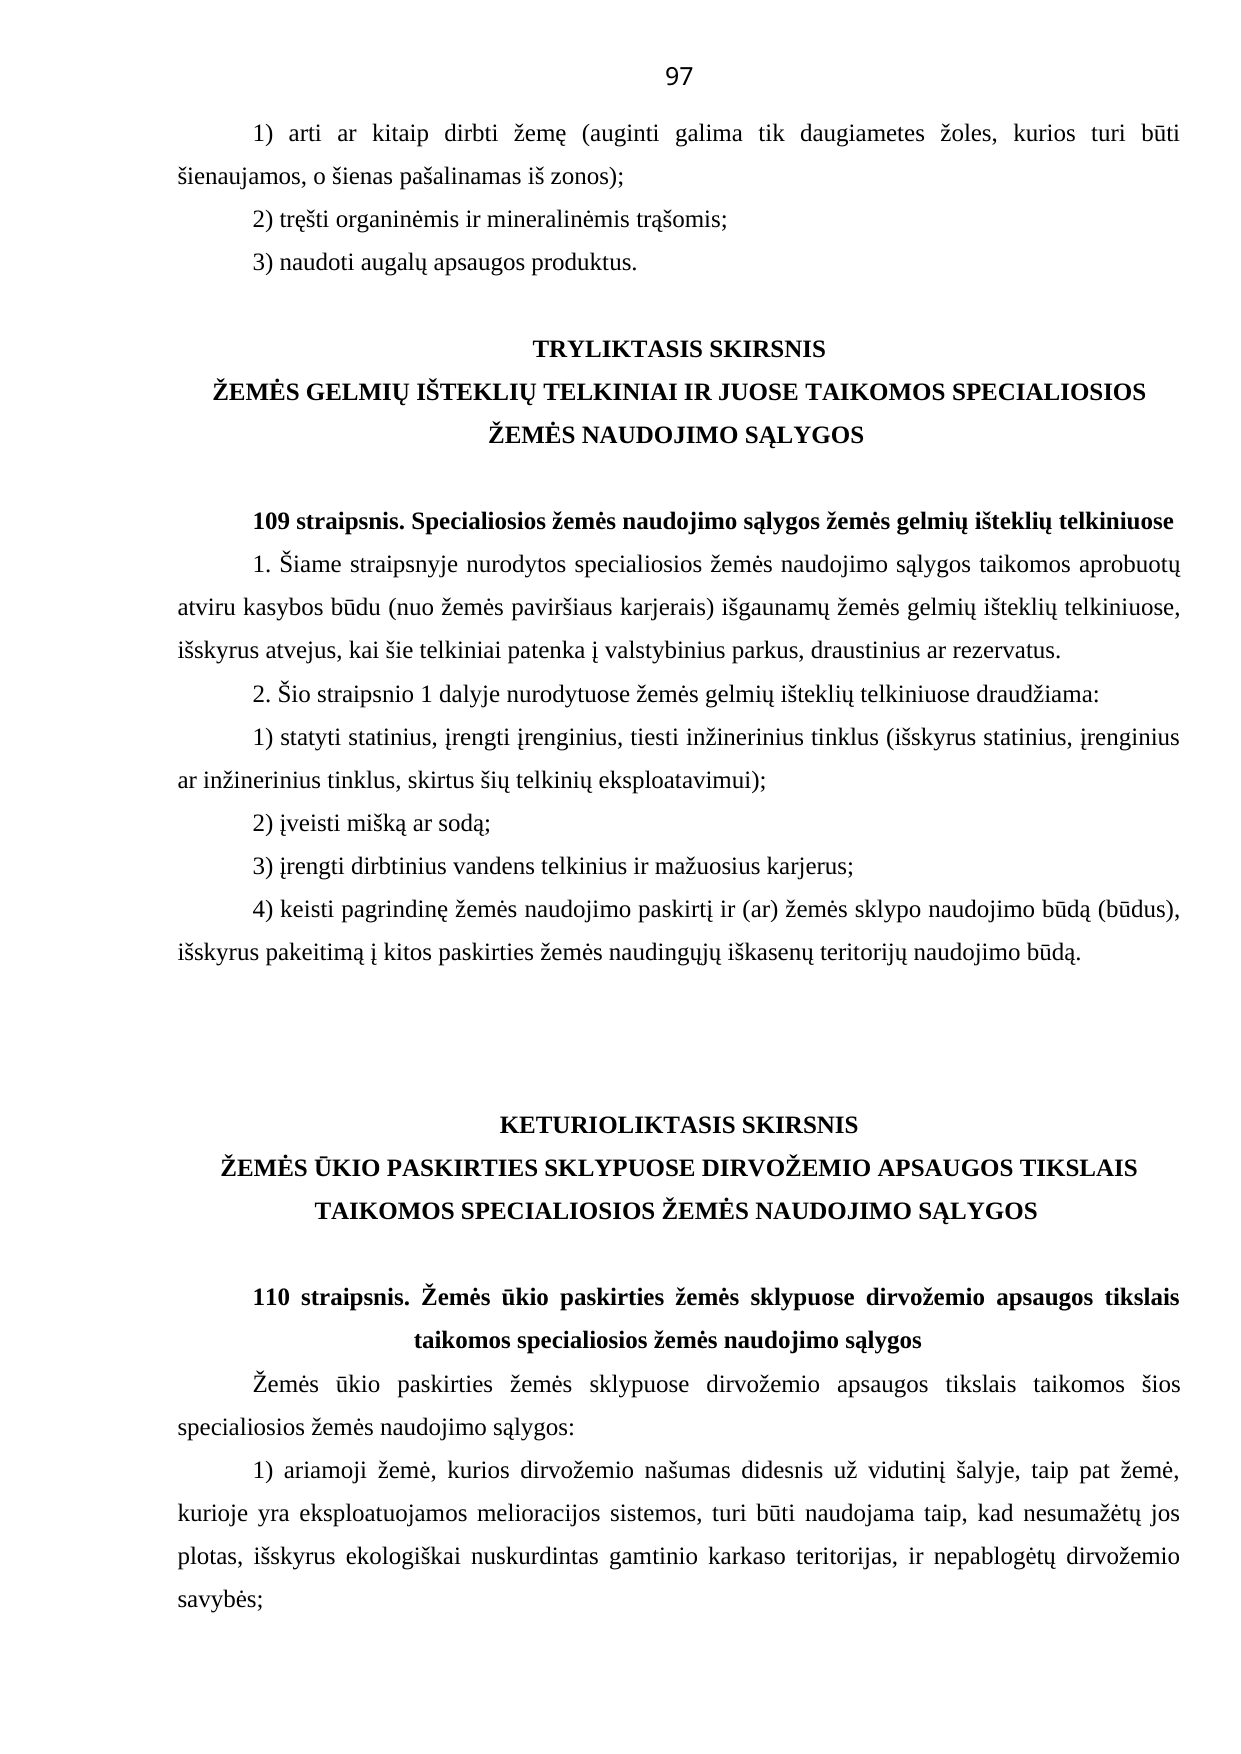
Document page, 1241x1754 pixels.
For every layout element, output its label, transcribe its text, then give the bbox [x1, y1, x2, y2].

text KETURIOLIKTASIS SKIRSNIS [177, 1110, 1181, 1139]
text 1) ariamoji žemė, kurios dirvožemio našumas didesnis už vidutinį šalyje, taip pat žemė, kurioje yra eksploatuojamos melioracijos sistemos, turi būti naudojama taip, kad nesumažėtų jos plotas, išskyrus ekologiškai nuskurdintas gamtinio karkaso teritorijas, ir nepablogėtų dirvožemio savybės; [177, 1455, 1181, 1613]
text 109 straipsnis. Specialiosios žemės naudojimo sąlygos žemės gelmių išteklių telkiniuose [252, 506, 1181, 535]
text Žemės ūkio paskirties žemės sklypuose dirvožemio apsaugos tikslais taikomos šios specialiosios žemės naudojimo sąlygos: [177, 1369, 1181, 1441]
text 3) naudoti augalų apsaugos produktus. [177, 247, 1181, 276]
text 1. Šiame straipsnyje nurodytos specialiosios žemės naudojimo sąlygos taikomos aprobuotų atviru kasybos būdu (nuo žemės paviršiaus karjerais) išgaunamų žemės gelmių išteklių telkiniuose, išskyrus atvejus, kai šie telkiniai patenka į valstybinius parkus, draustinius ar rezervatus. [177, 549, 1181, 664]
text 2) tręšti organinėmis ir mineralinėmis trąšomis; [177, 204, 1181, 233]
text 110 straipsnis. Žemės ūkio paskirties žemės sklypuose dirvožemio apsaugos tikslais taikomos specialiosios žemės naudojimo sąlygos [252, 1282, 1181, 1354]
text 2) įveisti mišką ar sodą; [177, 808, 1181, 837]
text 4) keisti pagrindinę žemės naudojimo paskirtį ir (ar) žemės sklypo naudojimo būdą (būdus), išskyrus pakeitimą į kitos paskirties žemės naudingųjų iškasenų teritorijų naudojimo būdą. [177, 894, 1181, 966]
text TRYLIKTASIS SKIRSNIS [177, 334, 1181, 362]
text ŽEMĖS GELMIŲ IŠTEKLIŲ TELKINIAI IR JUOSE TAIKOMOS SPECIALIOSIOS ŽEMĖS NAUDOJIMO SĄLYGOS [177, 377, 1181, 449]
text 1) statyti statinius, įrengti įrenginius, tiesti inžinerinius tinklus (išskyrus statinius, įrenginius ar inžinerinius tinklus, skirtus šių telkinių eksploatavimui); [177, 722, 1181, 794]
text ŽEMĖS ŪKIO PASKIRTIES SKLYPUOSE DIRVOŽEMIO APSAUGOS TIKSLAIS TAIKOMOS SPECIALIOSIOS ŽEMĖS NAUDOJIMO SĄLYGOS [177, 1153, 1181, 1225]
text 1) arti ar kitaip dirbti žemę (auginti galima tik daugiametes žoles, kurios turi būti šienaujamos, o šienas pašalinamas iš zonos); [177, 118, 1181, 190]
text 3) įrengti dirbtinius vandens telkinius ir mažuosius karjerus; [177, 851, 1181, 880]
text 2. Šio straipsnio 1 dalyje nurodytuose žemės gelmių išteklių telkiniuose draudžiama: [177, 679, 1181, 707]
